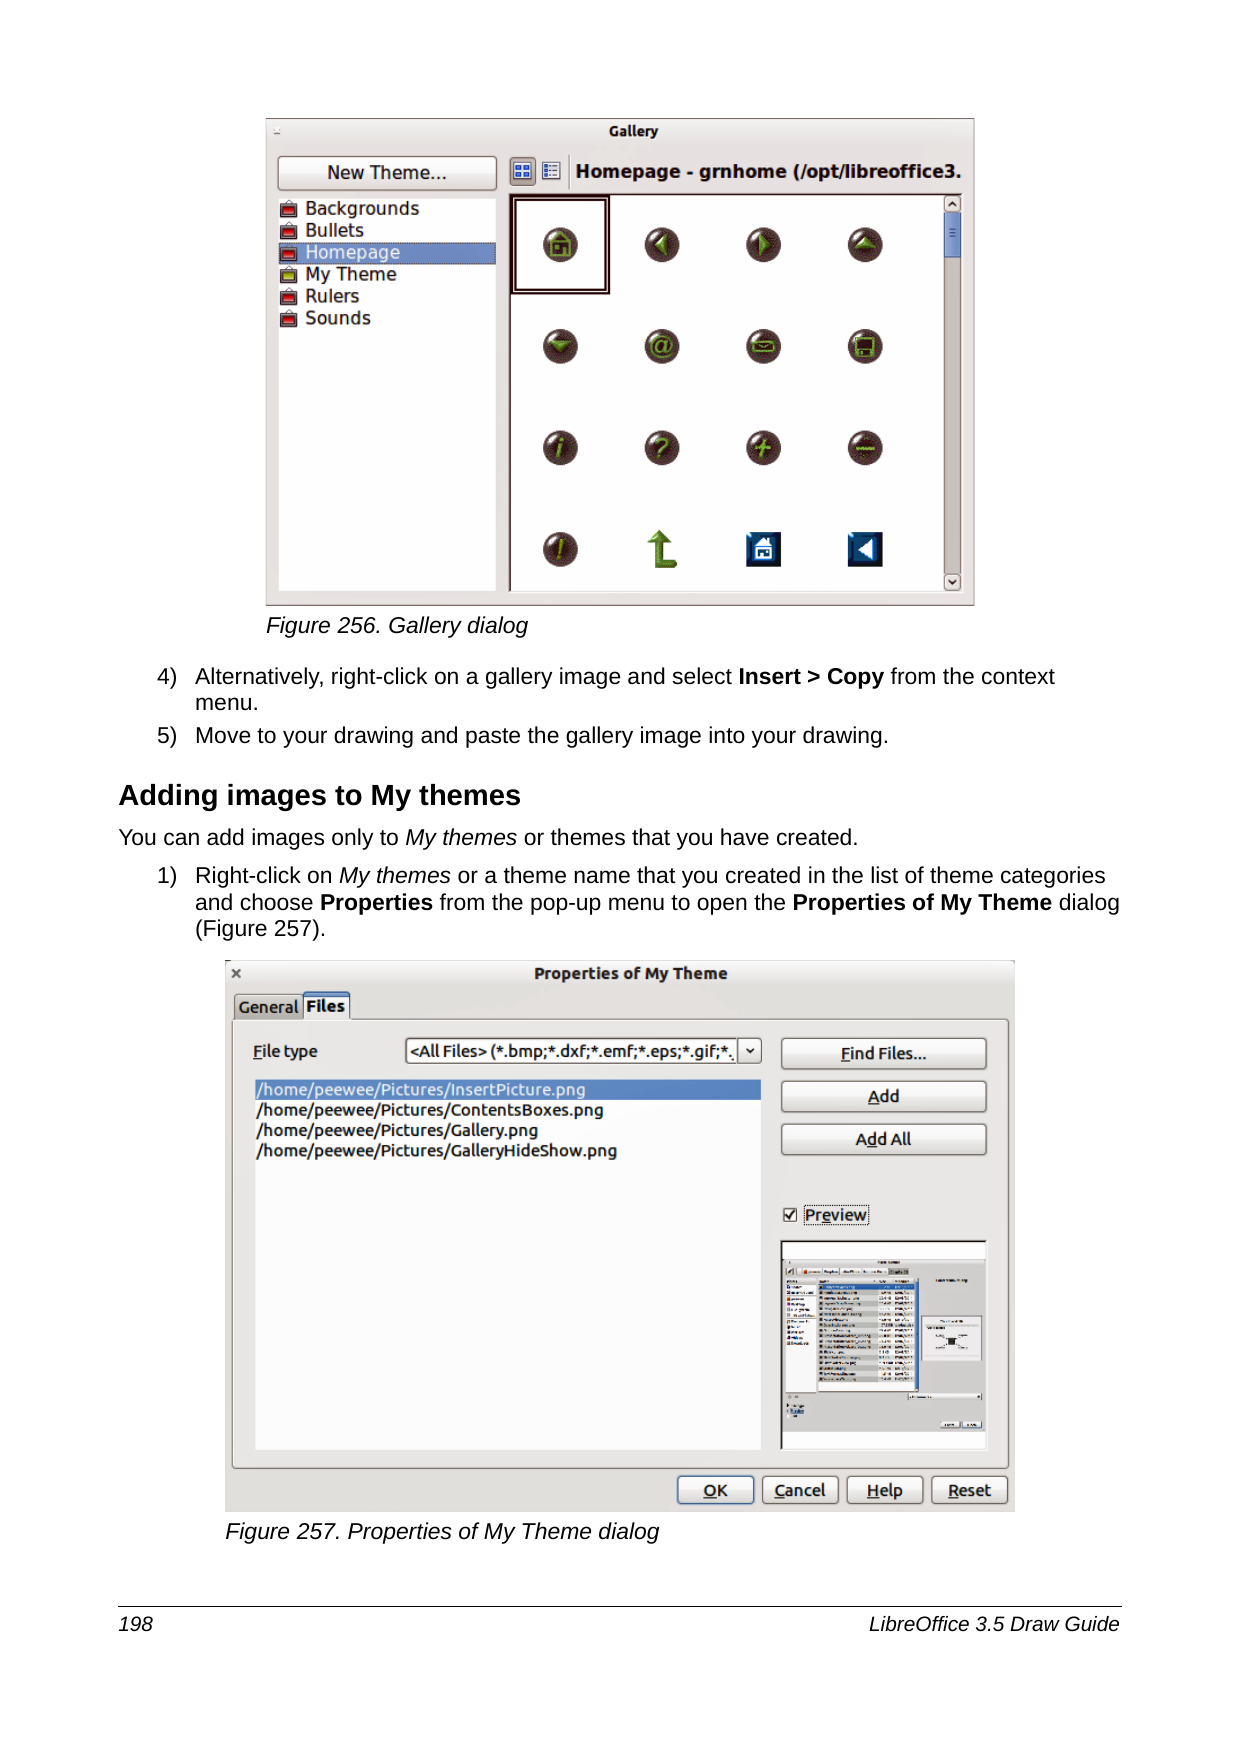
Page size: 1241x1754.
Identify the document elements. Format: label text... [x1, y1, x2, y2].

picture [265, 118, 975, 606]
subtitle Adding images to My themes [118, 778, 1122, 811]
text Figure 256. Gallery dialog [266, 612, 974, 638]
text Figure 257. Properties of My Theme dialog [225, 1518, 1015, 1544]
list Right-click on My themes or a theme name that you created in the list of theme categories and choose Properties from the pop-up menu to open the Properties of My Theme dialog (Figure 257). [177, 862, 1122, 941]
list Alternatively, right-click on a gallery image and select Insert > Copy from the context menu. [177, 663, 1122, 716]
list Move to your drawing and paste the gallery image into your drawing. [177, 722, 1122, 748]
picture [225, 960, 1015, 1512]
text You can add images only to My themes or themes that you have created. [118, 823, 1122, 850]
